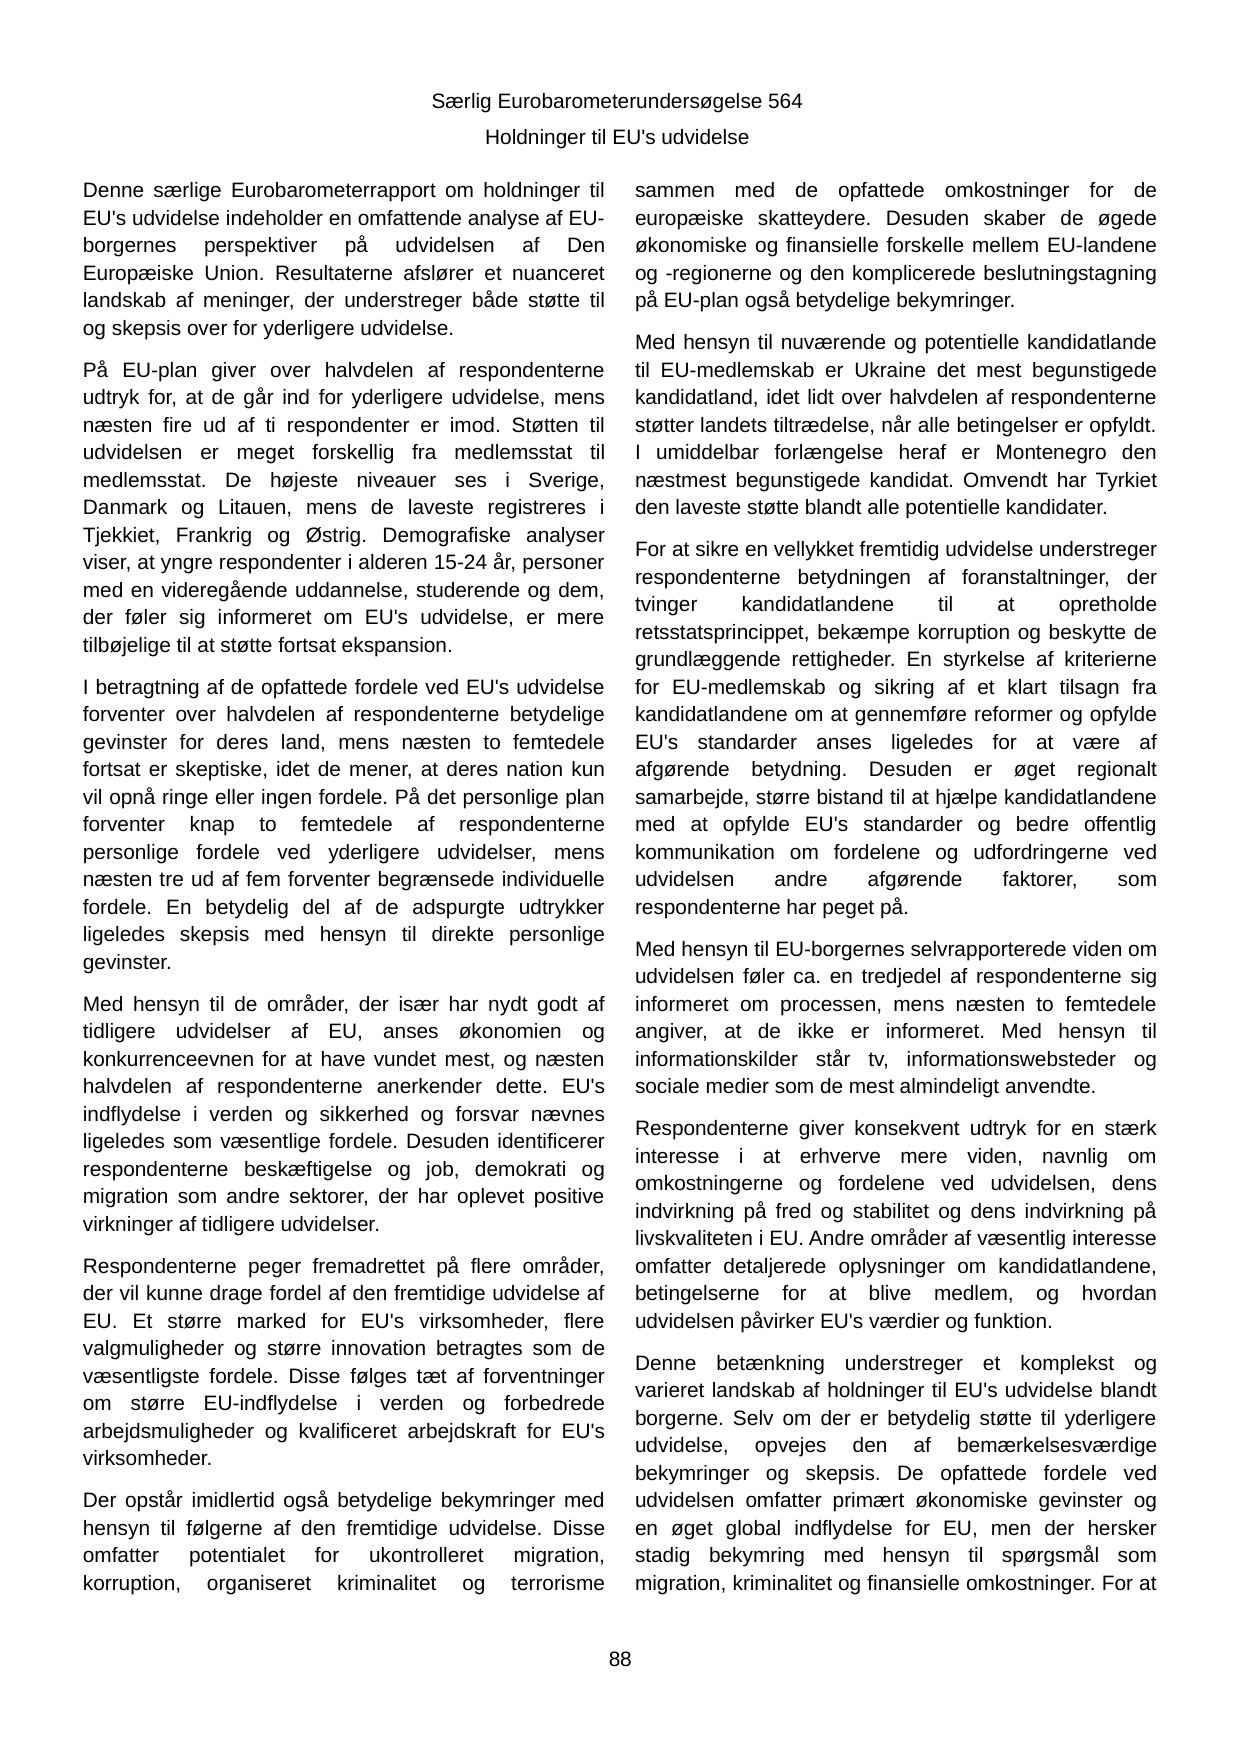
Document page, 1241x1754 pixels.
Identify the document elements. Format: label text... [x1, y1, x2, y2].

text Der opstår imidlertid også betydelige bekymringer med hensyn til følgerne af den fremtidige udvidelse. Disse omfatter potentialet for ukontrolleret migration, korruption, organiseret kriminalitet og terrorisme [83, 1488, 605, 1595]
text Respondenterne peger fremadrettet på flere områder, der vil kunne drage fordel af den fremtidige udvidelse af EU. Et større marked for EU's virksomheder, flere valgmuligheder og større innovation betragtes som de væsentligste fordele. Disse følges tæt af forventninger om større EU-indflydelse i verden og forbedrede arbejdsmuligheder og kvalificeret arbejdskraft for EU's virksomheder. [83, 1254, 605, 1470]
text I betragtning af de opfattede fordele ved EU's udvidelse forventer over halvdelen af respondenterne betydelige gevinster for deres land, mens næsten to femtedele fortsat er skeptiske, idet de mener, at deres nation kun vil opnå ringe eller ingen fordele. På det personlige plan forventer knap to femtedele af respondenterne personlige fordele ved yderligere udvidelser, mens næsten tre ud af fem forventer begrænsede individuelle fordele. En betydelig del af de adspurgte udtrykker ligeledes skepsis med hensyn til direkte personlige gevinster. [83, 674, 605, 973]
text For at sikre en vellykket fremtidig udvidelse understreger respondenterne betydningen af foranstaltninger, der tvinger kandidatlandene til at opretholde retsstatsprincippet, bekæmpe korruption og beskytte de grundlæggende rettigheder. En styrkelse af kriterierne for EU-medlemskab og sikring af et klart tilsagn fra kandidatlandene om at gennemføre reformer og opfylde EU's standarder anses ligeledes for at være af afgørende betydning. Desuden er øget regionalt samarbejde, større bistand til at hjælpe kandidatlandene med at opfylde EU's standarder og bedre offentlig kommunikation om fordelene og udfordringerne ved udvidelsen andre afgørende faktorer, som respondenterne har peget på. [635, 537, 1157, 918]
text Denne særlige Eurobarometerrapport om holdninger til EU's udvidelse indeholder en omfattende analyse af EU-borgernes perspektiver på udvidelsen af Den Europæiske Union. Resultaterne afslører et nuanceret landskab af meninger, der understreger både støtte til og skepsis over for yderligere udvidelse. [83, 178, 605, 339]
text sammen med de opfattede omkostninger for de europæiske skatteydere. Desuden skaber de øgede økonomiske og finansielle forskelle mellem EU-landene og -regionerne og den komplicerede beslutningstagning på EU-plan også betydelige bekymringer. [635, 178, 1157, 312]
text På EU-plan giver over halvdelen af respondenterne udtryk for, at de går ind for yderligere udvidelse, mens næsten fire ud af ti respondenter er imod. Støtten til udvidelsen er meget forskellig fra medlemsstat til medlemsstat. De højeste niveauer ses i Sverige, Danmark og Litauen, mens de laveste registreres i Tjekkiet, Frankrig og Østrig. Demografiske analyser viser, at yngre respondenter i alderen 15-24 år, personer med en videregående uddannelse, studerende og dem, der føler sig informeret om EU's udvidelse, er mere tilbøjelige til at støtte fortsat ekspansion. [83, 357, 605, 656]
text Denne betænkning understreger et komplekst og varieret landskab af holdninger til EU's udvidelse blandt borgerne. Selv om der er betydelig støtte til yderligere udvidelse, opvejes den af bemærkelsesværdige bekymringer og skepsis. De opfattede fordele ved udvidelsen omfatter primært økonomiske gevinster og en øget global indflydelse for EU, men der hersker stadig bekymring med hensyn til spørgsmål som migration, kriminalitet og finansielle omkostninger. For at [635, 1351, 1157, 1595]
text Med hensyn til de områder, der især har nydt godt af tidligere udvidelser af EU, anses økonomien og konkurrenceevnen for at have vundet mest, og næsten halvdelen af respondenterne anerkender dette. EU's indflydelse i verden og sikkerhed og forsvar nævnes ligeledes som væsentlige fordele. Desuden identificerer respondenterne beskæftigelse og job, demokrati og migration som andre sektorer, der har oplevet positive virkninger af tidligere udvidelser. [83, 992, 605, 1236]
text Respondenterne giver konsekvent udtryk for en stærk interesse i at erhverve mere viden, navnlig om omkostningerne og fordelene ved udvidelsen, dens indvirkning på fred og stabilitet og dens indvirkning på livskvaliteten i EU. Andre områder af væsentlig interesse omfatter detaljerede oplysninger om kandidatlandene, betingelserne for at blive medlem, og hvordan udvidelsen påvirker EU's værdier og funktion. [635, 1116, 1157, 1333]
text Med hensyn til EU-borgernes selvrapporterede viden om udvidelsen føler ca. en tredjedel af respondenterne sig informeret om processen, mens næsten to femtedele angiver, at de ikke er informeret. Med hensyn til informationskilder står tv, informationswebsteder og sociale medier som de mest almindeligt anvendte. [635, 937, 1157, 1098]
text Med hensyn til nuværende og potentielle kandidatlande til EU-medlemskab er Ukraine det mest begunstigede kandidatland, idet lidt over halvdelen af respondenterne støtter landets tiltrædelse, når alle betingelser er opfyldt. I umiddelbar forlængelse heraf er Montenegro den næstmest begunstigede kandidat. Omvendt har Tyrkiet den laveste støtte blandt alle potentielle kandidater. [635, 330, 1157, 519]
